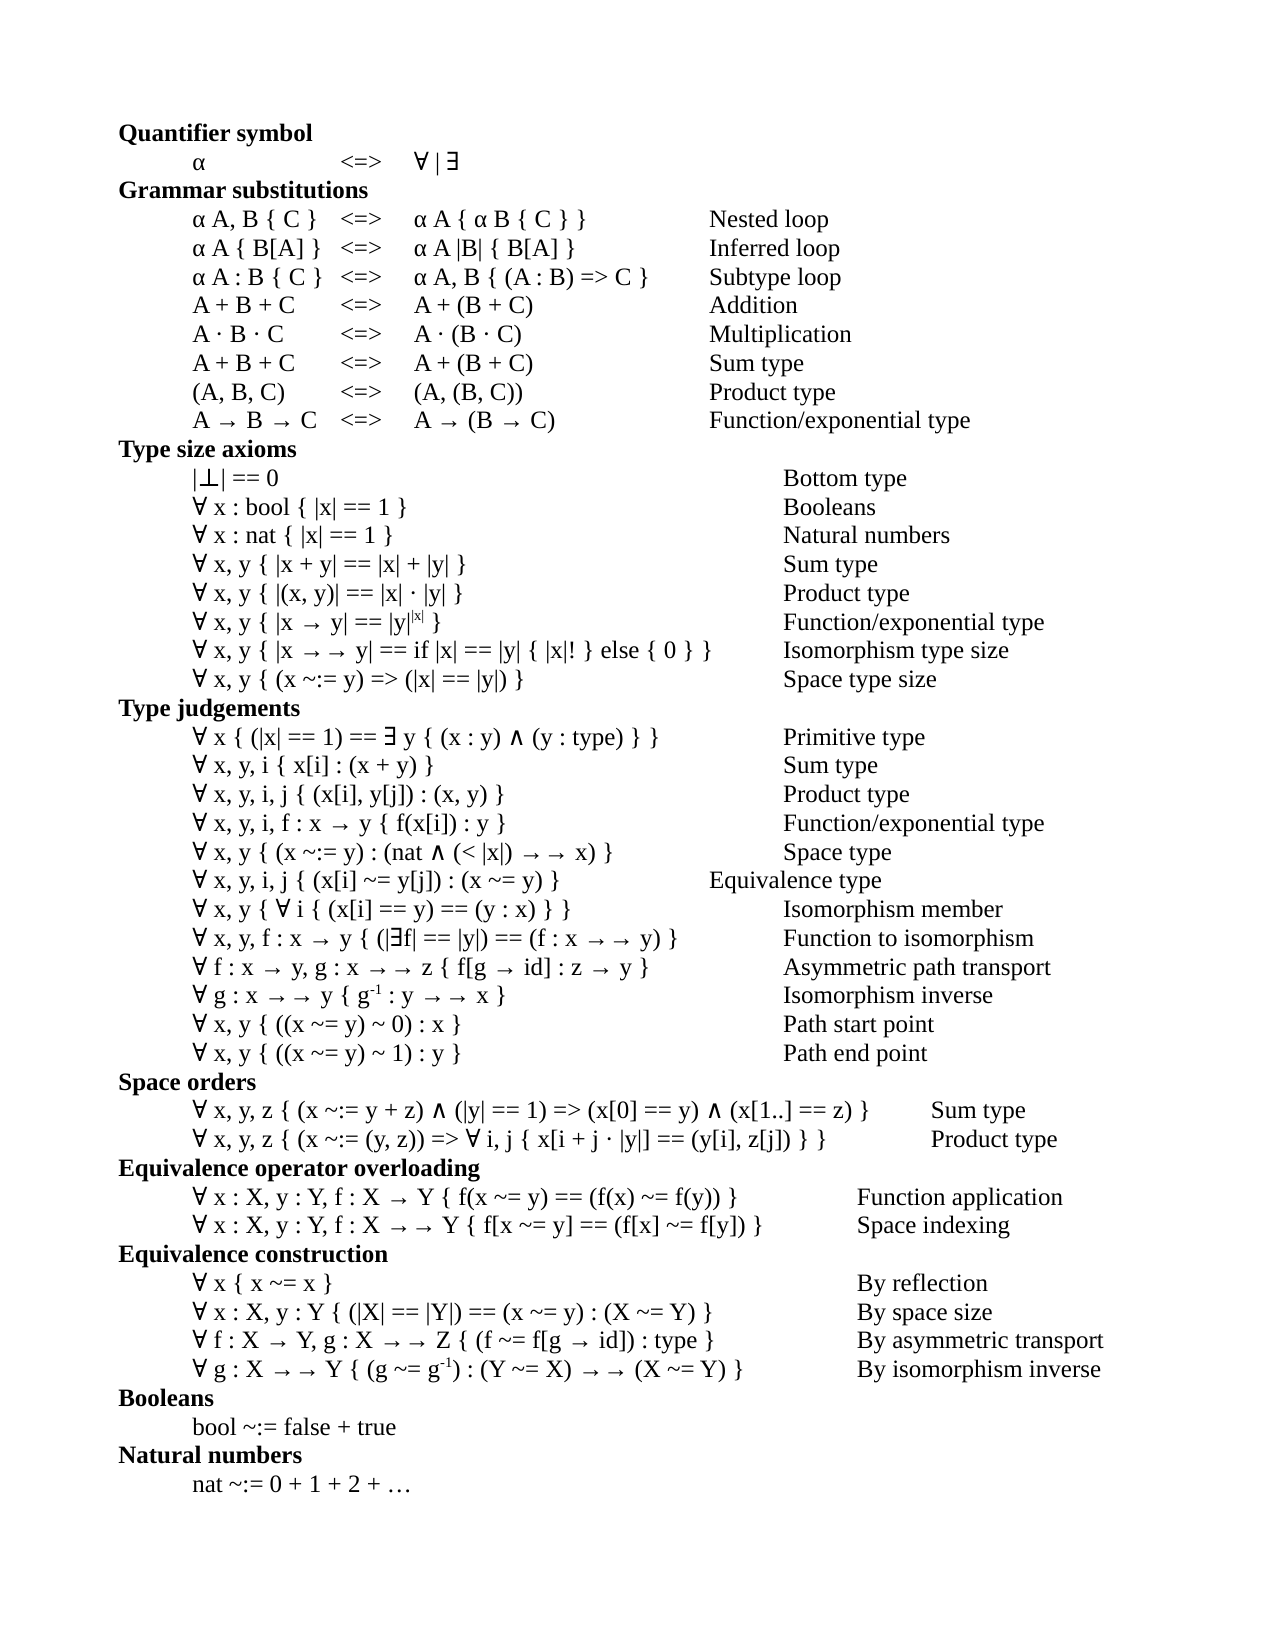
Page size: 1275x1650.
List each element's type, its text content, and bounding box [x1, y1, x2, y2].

text ∀ x, y { |(x, y)| == |x| · |y| } Product type [118, 578, 1157, 607]
text ∀ f : X → Y, g : X →→ Z { (f ~= f[g → id]) : type } By asymmetric transport [118, 1326, 1157, 1354]
text ∀ x, y, z { (x ~:= y + z) ∧ (|y| == 1) => (x[0] == y) ∧ (x[1..] == z) } Sum type [118, 1096, 1157, 1124]
text ∀ x, y, z { (x ~:= (y, z)) => ∀ i, j { x[i + j · |y|] == (y[i], z[j]) } } Product type [118, 1124, 1157, 1153]
text ∀ x, y { ((x ~= y) ~ 0) : x } Path start point [118, 1009, 1157, 1038]
text ∀ x, y { ((x ~= y) ~ 1) : y } Path end point [118, 1038, 1157, 1067]
text ∀ x, y { (x ~:= y) => (|x| == |y|) } Space type size [118, 664, 1157, 693]
text α A, B { C } <=> α A { α B { C } } Nested loop [118, 204, 1157, 233]
text A + B + C <=> A + (B + C) Addition [118, 291, 1157, 319]
text ∀ x { x ~= x } By reflection [118, 1268, 1157, 1297]
text ∀ x, y { |x + y| == |x| + |y| } Sum type [118, 549, 1157, 578]
text ∀ x, y, f : x → y { (|∃f| == |y|) == (f : x →→ y) } Function to isomorphism [118, 923, 1157, 952]
text ∀ x : bool { |x| == 1 } Booleans [118, 492, 1157, 521]
text ∀ x, y { ∀ i { (x[i] == y) == (y : x) } } Isomorphism member [118, 894, 1157, 923]
text ∀ x, y, i, f : x → y { f(x[i]) : y } Function/exponential type [118, 808, 1157, 837]
text ∀ f : x → y, g : x →→ z { f[g → id] : z → y } Asymmetric path transport [118, 952, 1157, 981]
text Equivalence construction [118, 1239, 1157, 1268]
text bool ~:= false + true [118, 1412, 1157, 1441]
text |⊥| == 0 Bottom type [118, 463, 1157, 492]
text Quantifier symbol [118, 118, 1157, 147]
text α A { B[A] } <=> α A |B| { B[A] } Inferred loop [118, 233, 1157, 262]
text α <=> ∀ | ∃ [118, 147, 1157, 176]
text Grammar substitutions [118, 176, 1157, 204]
text ∀ x, y { (x ~:= y) : (nat ∧ (< |x|) →→ x) } Space type [118, 837, 1157, 866]
text ∀ g : X →→ Y { (g ~= g-1) : (Y ~= X) →→ (X ~= Y) } By isomorphism inverse [118, 1354, 1157, 1383]
text ∀ x, y { |x →→ y| == if |x| == |y| { |x|! } else { 0 } } Isomorphism type size [118, 636, 1157, 664]
text Type size axioms [118, 434, 1157, 463]
text ∀ g : x →→ y { g-1 : y →→ x } Isomorphism inverse [118, 981, 1157, 1009]
text ∀ x : X, y : Y, f : X →→ Y { f[x ~= y] == (f[x] ~= f[y]) } Space indexing [118, 1211, 1157, 1239]
text A · B · C <=> A · (B · C) Multiplication [118, 319, 1157, 348]
text A + B + C <=> A + (B + C) Sum type [118, 348, 1157, 377]
text α A : B { C } <=> α A, B { (A : B) => C } Subtype loop [118, 262, 1157, 291]
text A → B → C <=> A → (B → C) Function/exponential type [118, 406, 1157, 434]
text ∀ x, y, i { x[i] : (x + y) } Sum type [118, 751, 1157, 779]
text ∀ x : X, y : Y, f : X → Y { f(x ~= y) == (f(x) ~= f(y)) } Function application [118, 1182, 1157, 1211]
text Booleans [118, 1383, 1157, 1412]
text ∀ x { (|x| == 1) == ∃ y { (x : y) ∧ (y : type) } } Primitive type [118, 722, 1157, 751]
text Space orders [118, 1067, 1157, 1096]
text ∀ x : nat { |x| == 1 } Natural numbers [118, 521, 1157, 549]
text Natural numbers [118, 1441, 1157, 1469]
text Equivalence operator overloading [118, 1153, 1157, 1182]
text nat ~:= 0 + 1 + 2 + … [118, 1469, 1157, 1498]
text ∀ x, y, i, j { (x[i], y[j]) : (x, y) } Product type [118, 779, 1157, 808]
text ∀ x, y, i, j { (x[i] ~= y[j]) : (x ~= y) } Equivalence type [118, 866, 1157, 894]
text ∀ x, y { |x → y| == |y||x| } Function/exponential type [118, 607, 1157, 636]
text ∀ x : X, y : Y { (|X| == |Y|) == (x ~= y) : (X ~= Y) } By space size [118, 1297, 1157, 1326]
text Type judgements [118, 693, 1157, 722]
text (A, B, C) <=> (A, (B, C)) Product type [118, 377, 1157, 406]
